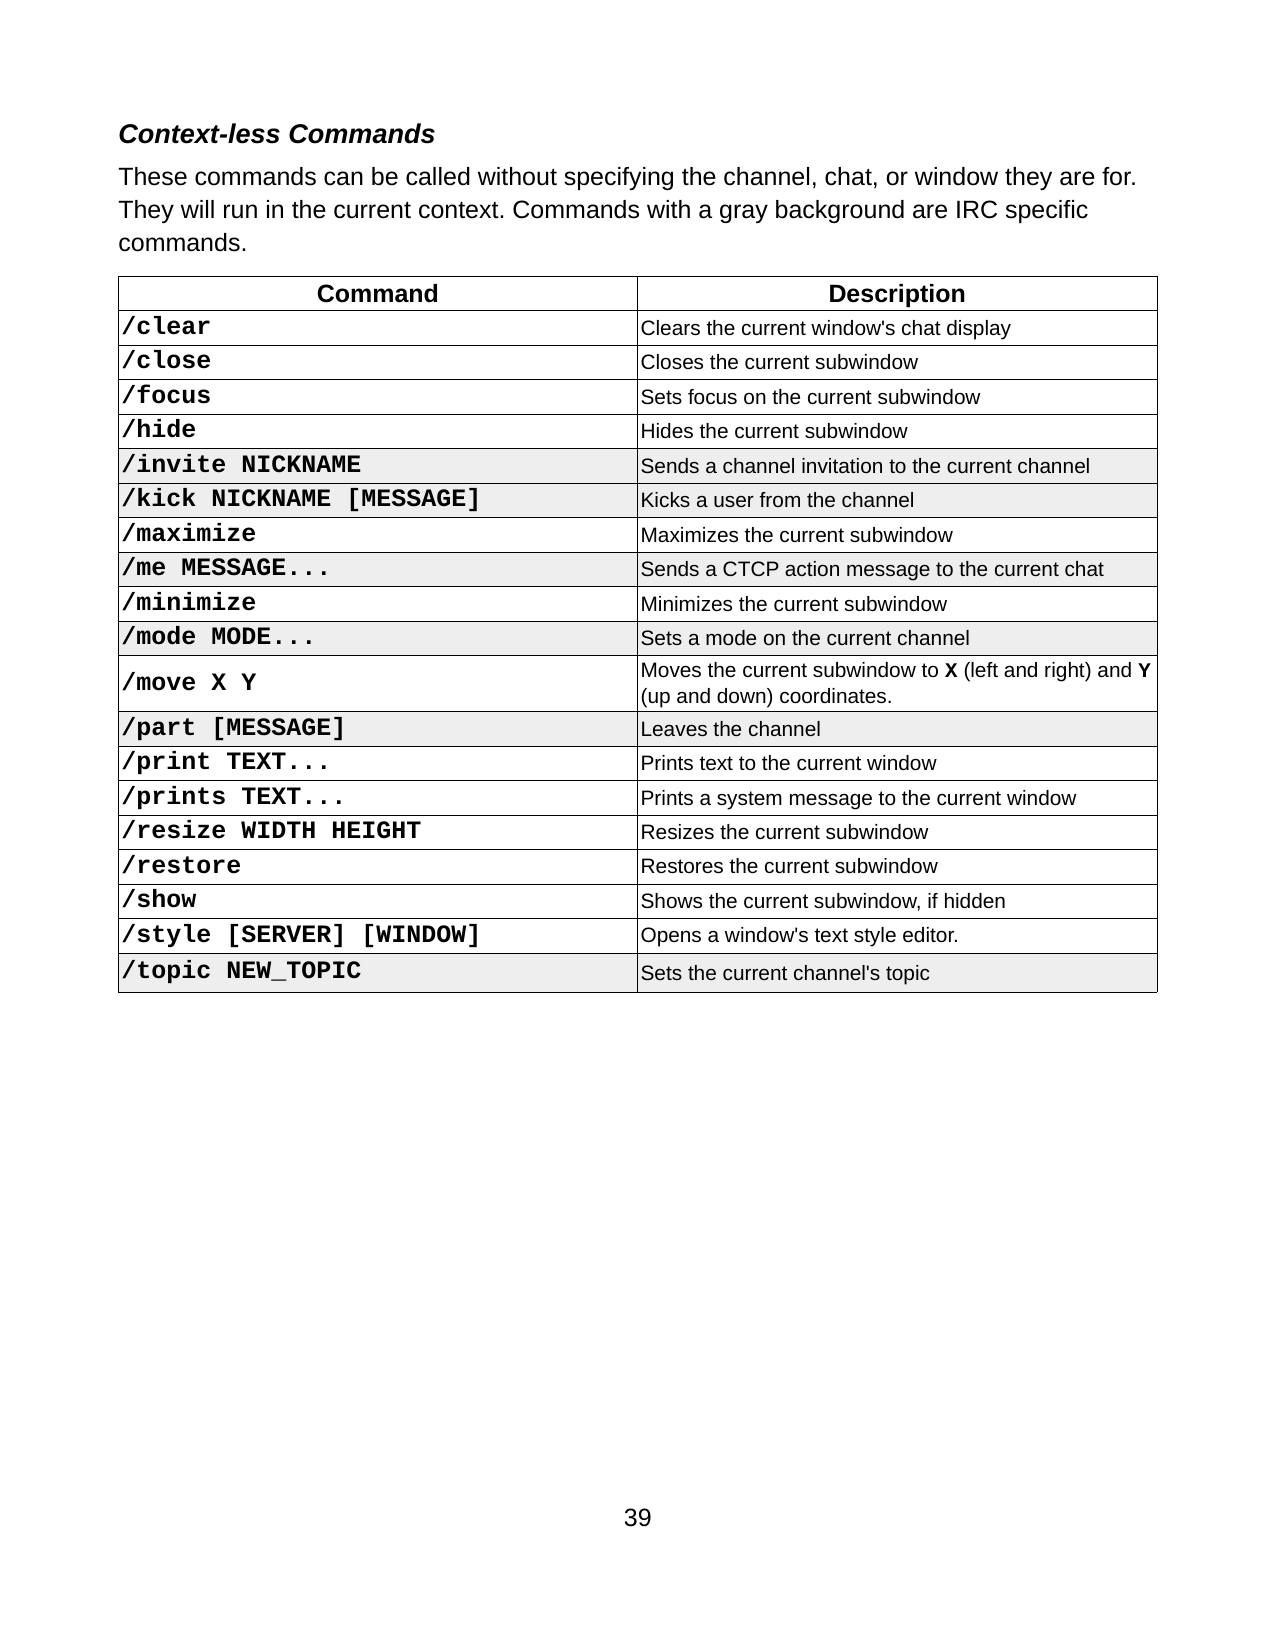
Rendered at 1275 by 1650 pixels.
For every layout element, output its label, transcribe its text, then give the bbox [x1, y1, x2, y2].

table_cell /move X Y [119, 656, 637, 711]
table_cell Restores the current subwindow [638, 850, 1157, 883]
table_cell Sends a CTCP action message to the current chat [638, 553, 1157, 586]
table_cell /maximize [119, 518, 637, 552]
table_cell Sets the current channel's topic [638, 954, 1157, 992]
table_cell Sets a mode on the current channel [638, 622, 1157, 655]
table_cell Minimizes the current subwindow [638, 587, 1157, 621]
table_cell /me MESSAGE... [119, 553, 637, 586]
table_cell /show [119, 885, 637, 918]
table_cell Closes the current subwindow [638, 346, 1157, 379]
table_cell Shows the current subwindow, if hidden [638, 885, 1157, 918]
table_cell Kicks a user from the channel [638, 484, 1157, 517]
subtitle Context-less Commands [118, 118, 1157, 149]
table_cell Opens a window's text style editor. [638, 919, 1157, 952]
table_cell Prints text to the current window [638, 747, 1157, 780]
table_cell /prints TEXT... [119, 781, 637, 814]
table_cell Moves the current subwindow to X (left and right) and Y (up and down) coordinates. [638, 656, 1157, 711]
table_cell Sets focus on the current subwindow [638, 380, 1157, 414]
table_cell Sends a channel invitation to the current channel [638, 449, 1157, 483]
table_cell /mode MODE... [119, 622, 637, 655]
table_cell /clear [119, 311, 637, 345]
table_cell /style [SERVER] [WINDOW] [119, 919, 637, 952]
table_cell Prints a system message to the current window [638, 781, 1157, 814]
table_cell Leaves the channel [638, 712, 1157, 746]
text These commands can be called without specifying the channel, chat, or window they are for. They will run in the current context. Commands with a gray background are IRC specific commands. [118, 162, 1157, 257]
table_cell /invite NICKNAME [119, 449, 637, 483]
table_header Command [119, 277, 637, 310]
table_cell /focus [119, 380, 637, 414]
table_cell /topic NEW_TOPIC [119, 954, 637, 992]
table_cell /hide [119, 415, 637, 448]
table_cell /close [119, 346, 637, 379]
table_cell /resize WIDTH HEIGHT [119, 816, 637, 849]
table_cell /print TEXT... [119, 747, 637, 780]
table_cell Maximizes the current subwindow [638, 518, 1157, 552]
table_cell /kick NICKNAME [MESSAGE] [119, 484, 637, 517]
table_header Description [638, 277, 1157, 310]
table_cell /minimize [119, 587, 637, 621]
table_cell /part [MESSAGE] [119, 712, 637, 746]
table_cell Resizes the current subwindow [638, 816, 1157, 849]
table_cell Hides the current subwindow [638, 415, 1157, 448]
table_cell /restore [119, 850, 637, 883]
table_cell Clears the current window's chat display [638, 311, 1157, 345]
